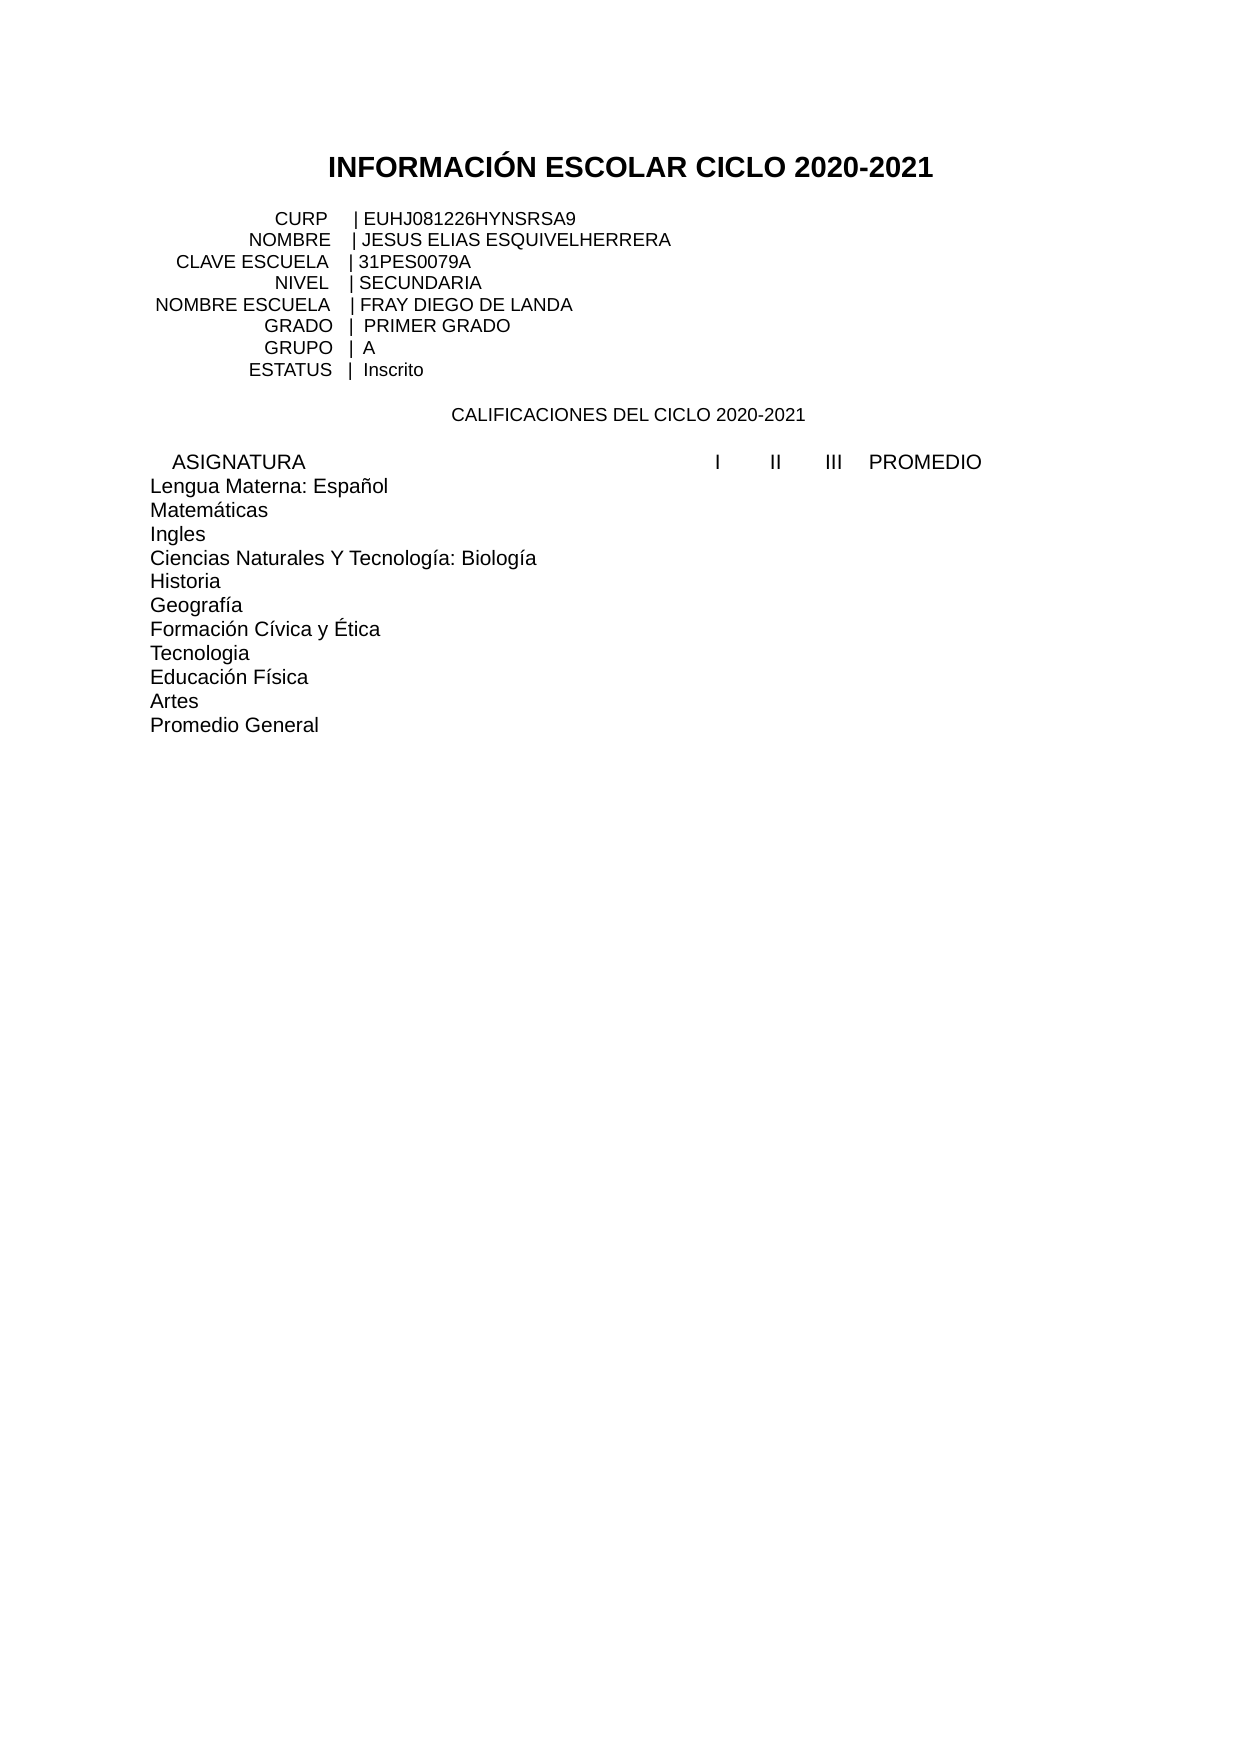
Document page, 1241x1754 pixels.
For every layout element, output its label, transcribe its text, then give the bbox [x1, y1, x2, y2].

table_cell [869, 641, 1090, 665]
table_header I [703, 450, 758, 473]
table_cell [814, 498, 869, 521]
table_cell [869, 665, 1090, 689]
table_cell Lengua Materna: Español [150, 474, 703, 497]
table_cell Tecnologia [150, 641, 703, 665]
text INFORMACIÓN ESCOLAR CICLO 2020-2021 [150, 150, 1090, 183]
table_cell Artes [150, 689, 703, 713]
table_cell [869, 545, 1090, 569]
table_cell [703, 545, 758, 569]
table_cell [703, 689, 758, 713]
table_cell [703, 641, 758, 665]
table_cell [758, 617, 813, 641]
text CURP | EUHJ081226HYNSRSA9 [150, 207, 1090, 229]
table_cell Geografía [150, 593, 703, 617]
table_cell [703, 569, 758, 593]
table_cell [758, 569, 813, 593]
text CLAVE ESCUELA | 31PES0079A [150, 251, 1090, 272]
table_cell Ingles [150, 521, 703, 545]
text NOMBRE ESCUELA | FRAY DIEGO DE LANDA [150, 294, 1090, 315]
table_cell Formación Cívica y Ética [150, 617, 703, 641]
table_header II [758, 450, 813, 473]
text NIVEL | SECUNDARIA [150, 272, 1090, 294]
table_cell [869, 498, 1090, 521]
text CALIFICACIONES DEL CICLO 2020-2021 [150, 404, 1090, 426]
table_cell [814, 521, 869, 545]
table_cell [869, 569, 1090, 593]
table_cell [869, 593, 1090, 617]
table_cell [814, 593, 869, 617]
table_cell [814, 545, 869, 569]
table_cell Promedio General [150, 713, 703, 737]
table_cell [814, 474, 869, 497]
text GRADO | PRIMER GRADO [150, 315, 1090, 337]
table_cell [869, 474, 1090, 497]
table_cell [758, 665, 813, 689]
table_cell [814, 689, 869, 713]
table_cell [703, 474, 758, 497]
table_cell [703, 665, 758, 689]
table_header ASIGNATURA [150, 450, 703, 473]
table_cell [758, 689, 813, 713]
table_cell [758, 474, 813, 497]
table_cell Historia [150, 569, 703, 593]
table_cell [869, 617, 1090, 641]
table_cell [758, 593, 813, 617]
table_cell [814, 665, 869, 689]
table_cell [758, 521, 813, 545]
table_cell [814, 617, 869, 641]
table_cell Educación Física [150, 665, 703, 689]
table_cell [869, 689, 1090, 713]
table_cell Ciencias Naturales Y Tecnología: Biología [150, 545, 703, 569]
table_cell [814, 641, 869, 665]
table_cell [758, 498, 813, 521]
table_cell [758, 545, 813, 569]
table_cell Matemáticas [150, 498, 703, 521]
table_cell [703, 713, 758, 737]
text GRUPO | A [150, 337, 1090, 358]
table_cell [814, 569, 869, 593]
table_cell [703, 617, 758, 641]
table_cell [703, 521, 758, 545]
table_header PROMEDIO [869, 450, 1090, 473]
text NOMBRE | JESUS ELIAS ESQUIVELHERRERA [150, 229, 1090, 251]
text ESTATUS | Inscrito [150, 358, 1090, 380]
table_cell [703, 498, 758, 521]
table_cell [703, 593, 758, 617]
table_cell [869, 521, 1090, 545]
table_cell [758, 641, 813, 665]
table_header III [814, 450, 869, 473]
